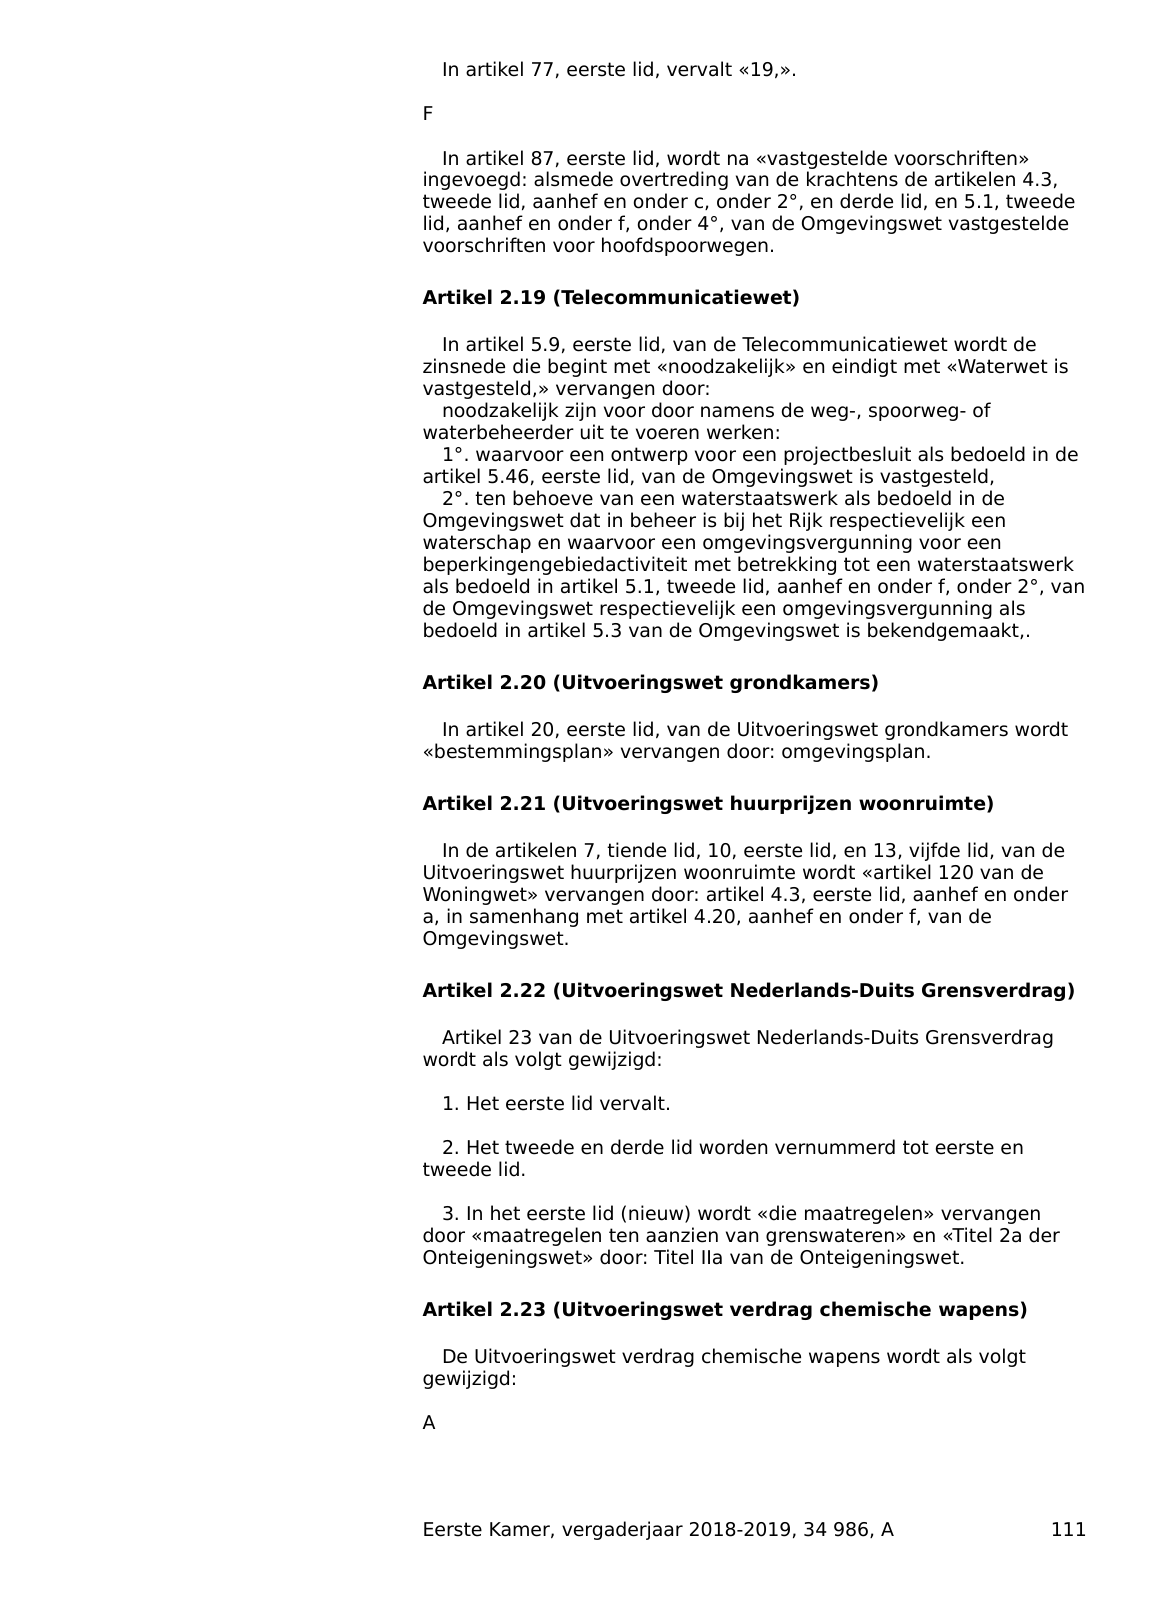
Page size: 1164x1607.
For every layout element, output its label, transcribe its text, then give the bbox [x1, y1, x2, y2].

text In de artikelen 7, tiende lid, 10, eerste lid, en 13, vijfde lid, van de Uitvoeringswet huurprijzen woonruimte wordt «artikel 120 van de Woningwet» vervangen door: artikel 4.3, eerste lid, aanhef en onder a, in samenhang met artikel 4.20, aanhef en onder f, van de Omgevingswet. [422, 840, 1087, 950]
text 1°. waarvoor een ontwerp voor een projectbesluit als bedoeld in de artikel 5.46, eerste lid, van de Omgevingswet is vastgesteld, [422, 444, 1087, 488]
subtitle Artikel 2.23 (Uitvoeringswet verdrag chemische wapens) [422, 1299, 1087, 1321]
text In artikel 20, eerste lid, van de Uitvoeringswet grondkamers wordt «bestemmingsplan» vervangen door: omgevingsplan. [422, 719, 1087, 763]
text In artikel 87, eerste lid, wordt na «vastgestelde voorschriften» ingevoegd: alsmede overtreding van de krachtens de artikelen 4.3, tweede lid, aanhef en onder c, onder 2°, en derde lid, en 5.1, tweede lid, aanhef en onder f, onder 4°, van de Omgevingswet vastgestelde voorschriften voor hoofdspoorwegen. [422, 147, 1087, 257]
subtitle Artikel 2.20 (Uitvoeringswet grondkamers) [422, 672, 1087, 694]
text F [422, 103, 1087, 125]
subtitle Artikel 2.22 (Uitvoeringswet Nederlands-Duits Grensverdrag) [422, 980, 1087, 1002]
text 3. In het eerste lid (nieuw) wordt «die maatregelen» vervangen door «maatregelen ten aanzien van grenswateren» en «Titel 2a der Onteigeningswet» door: Titel IIa van de Onteigeningswet. [422, 1203, 1087, 1269]
subtitle Artikel 2.19 (Telecommunicatiewet) [422, 287, 1087, 309]
text Artikel 23 van de Uitvoeringswet Nederlands-Duits Grensverdrag wordt als volgt gewijzigd: [422, 1027, 1087, 1071]
text De Uitvoeringswet verdrag chemische wapens wordt als volgt gewijzigd: [422, 1346, 1087, 1390]
text A [422, 1412, 1087, 1434]
text noodzakelijk zijn voor door namens de weg-, spoorweg- of waterbeheerder uit te voeren werken: [422, 400, 1087, 444]
text 2. Het tweede en derde lid worden vernummerd tot eerste en tweede lid. [422, 1137, 1087, 1181]
text In artikel 77, eerste lid, vervalt «19,». [422, 59, 1087, 81]
text 1. Het eerste lid vervalt. [422, 1093, 1087, 1115]
subtitle Artikel 2.21 (Uitvoeringswet huurprijzen woonruimte) [422, 793, 1087, 815]
text In artikel 5.9, eerste lid, van de Telecommunicatiewet wordt de zinsnede die begint met «noodzakelijk» en eindigt met «Waterwet is vastgesteld,» vervangen door: [422, 334, 1087, 400]
text 2°. ten behoeve van een waterstaatswerk als bedoeld in de Omgevingswet dat in beheer is bij het Rijk respectievelijk een waterschap en waarvoor een omgevingsvergunning voor een beperkingengebiedactiviteit met betrekking tot een waterstaatswerk als bedoeld in artikel 5.1, tweede lid, aanhef en onder f, onder 2°, van de Omgevingswet respectievelijk een omgevingsvergunning als bedoeld in artikel 5.3 van de Omgevingswet is bekendgemaakt,. [422, 488, 1087, 642]
